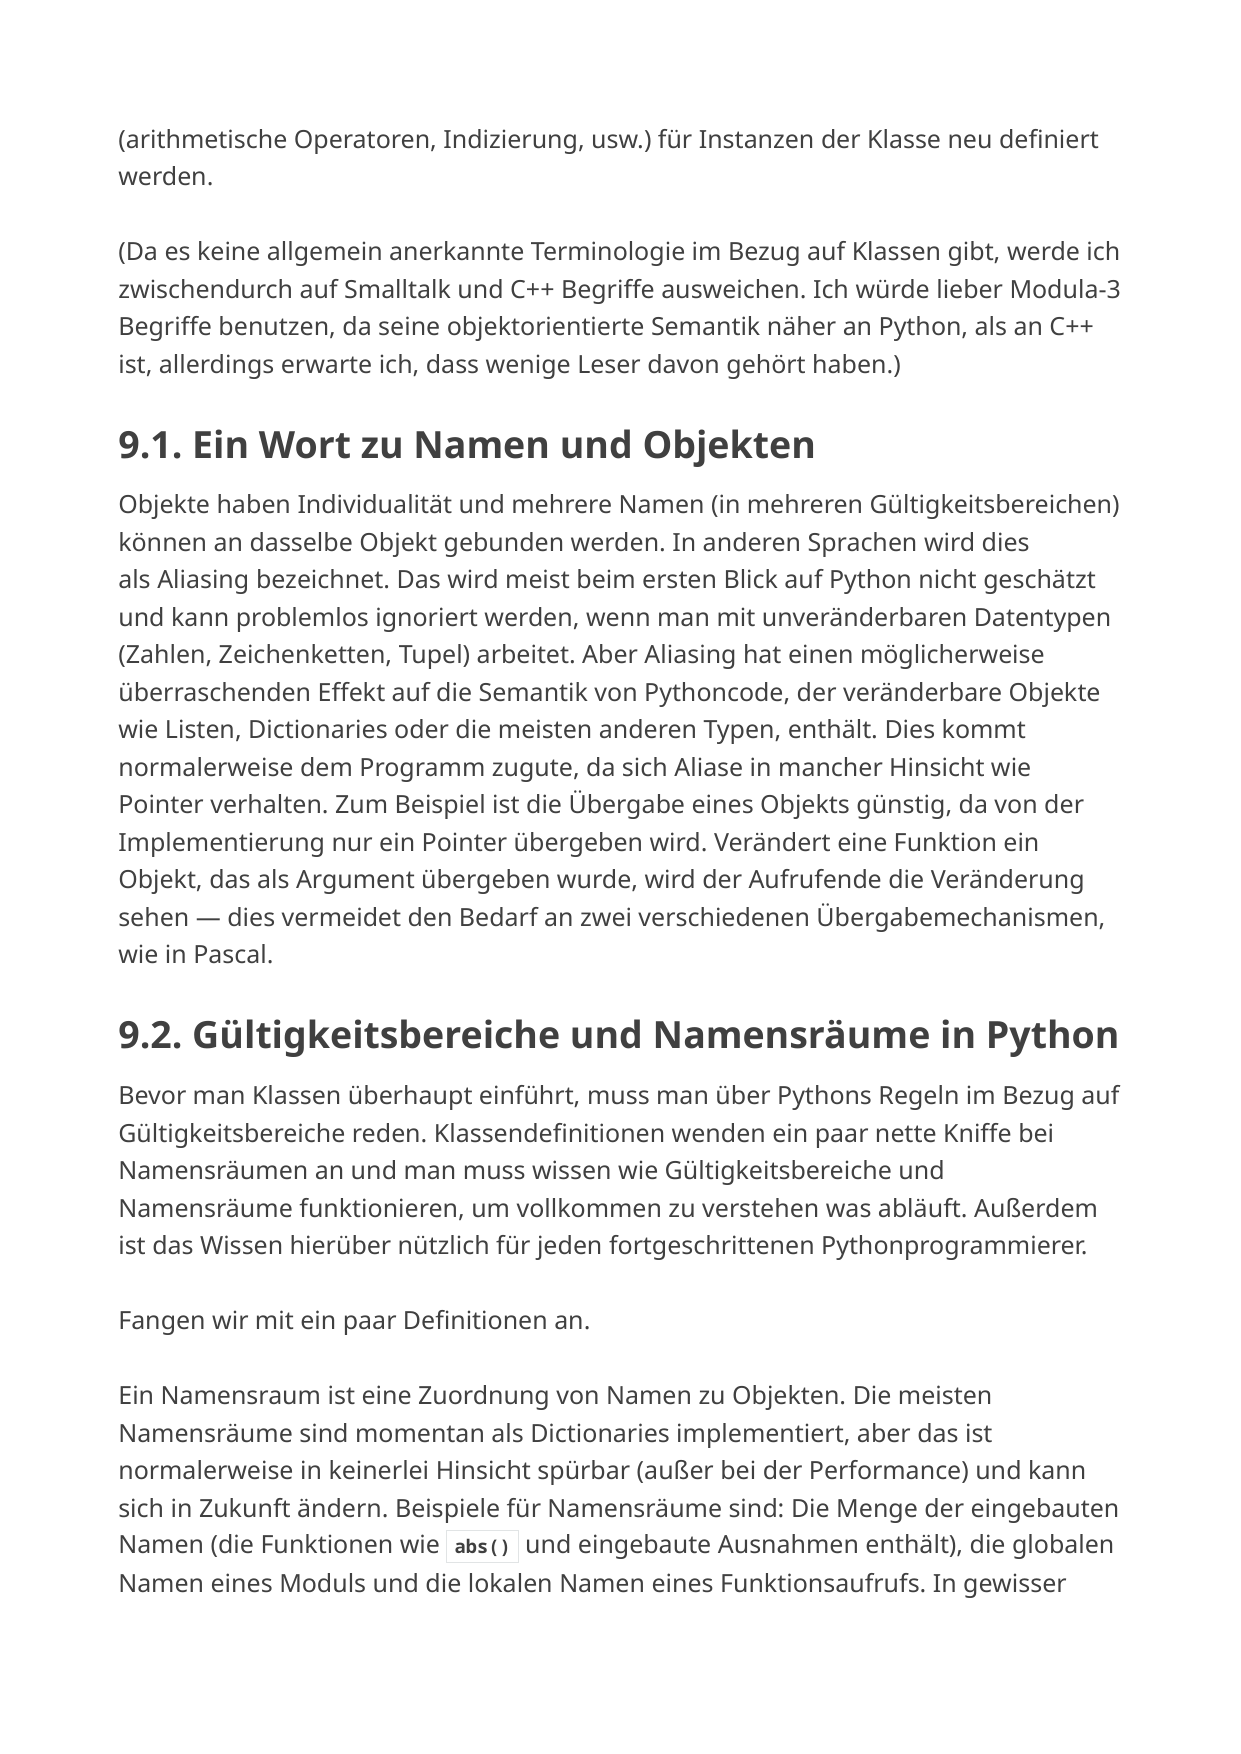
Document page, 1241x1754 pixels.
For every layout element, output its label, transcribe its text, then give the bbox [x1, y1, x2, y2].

text (Da es keine allgemein anerkannte Terminologie im Bezug auf Klassen gibt, werde ich zwischendurch auf Smalltalk und C++ Begriffe ausweichen. Ich würde lieber Modula-3 Begriffe benutzen, da seine objektorientierte Semantik näher an Python, als an C++ ist, allerdings erwarte ich, dass wenige Leser davon gehört haben.) [118, 231, 1122, 381]
text Objekte haben Individualität und mehrere Namen (in mehreren Gültigkeitsbereichen) können an dasselbe Objekt gebunden werden. In anderen Sprachen wird dies als Aliasing bezeichnet. Das wird meist beim ersten Blick auf Python nicht geschätzt und kann problemlos ignoriert werden, wenn man mit unveränderbaren Datentypen (Zahlen, Zeichenketten, Tupel) arbeitet. Aber Aliasing hat einen möglicherweise überraschenden Effekt auf die Semantik von Pythoncode, der veränderbare Objekte wie Listen, Dictionaries oder die meisten anderen Typen, enthält. Dies kommt normalerweise dem Programm zugute, da sich Aliase in mancher Hinsicht wie Pointer verhalten. Zum Beispiel ist die Übergabe eines Objekts günstig, da von der Implementierung nur ein Pointer übergeben wird. Verändert eine Funktion ein Objekt, das als Argument übergeben wurde, wird der Aufrufende die Veränderung sehen — dies vermeidet den Bedarf an zwei verschiedenen Übergabemechanismen, wie in Pascal. [118, 484, 1122, 971]
text Ein Namensraum ist eine Zuordnung von Namen zu Objekten. Die meisten Namensräume sind momentan als Dictionaries implementiert, aber das ist normalerweise in keinerlei Hinsicht spürbar (außer bei der Performance) und kann sich in Zukunft ändern. Beispiele für Namensräume sind: Die Menge der eingebauten Namen (die Funktionen wie abs() und eingebaute Ausnahmen enthält), die globalen Namen eines Moduls und die lokalen Namen eines Funktionsaufrufs. In gewisser [118, 1374, 1122, 1599]
text (arithmetische Operatoren, Indizierung, usw.) für Instanzen der Klasse neu definiert werden. [118, 118, 1122, 193]
subtitle 9.1. Ein Wort zu Namen und Objekten [118, 418, 1122, 469]
text Bevor man Klassen überhaupt einführt, muss man über Pythons Regeln im Bezug auf Gültigkeitsbereiche reden. Klassendefinitionen wenden ein paar nette Kniffe bei Namensräumen an und man muss wissen wie Gültigkeitsbereiche und Namensräume funktionieren, um vollkommen zu verstehen was abläuft. Außerdem ist das Wissen hierüber nützlich für jeden fortgeschrittenen Pythonprogrammierer. [118, 1074, 1122, 1262]
subtitle 9.2. Gültigkeitsbereiche und Namensräume in Python [118, 1009, 1122, 1060]
text Fangen wir mit ein paar Definitionen an. [118, 1299, 1122, 1337]
